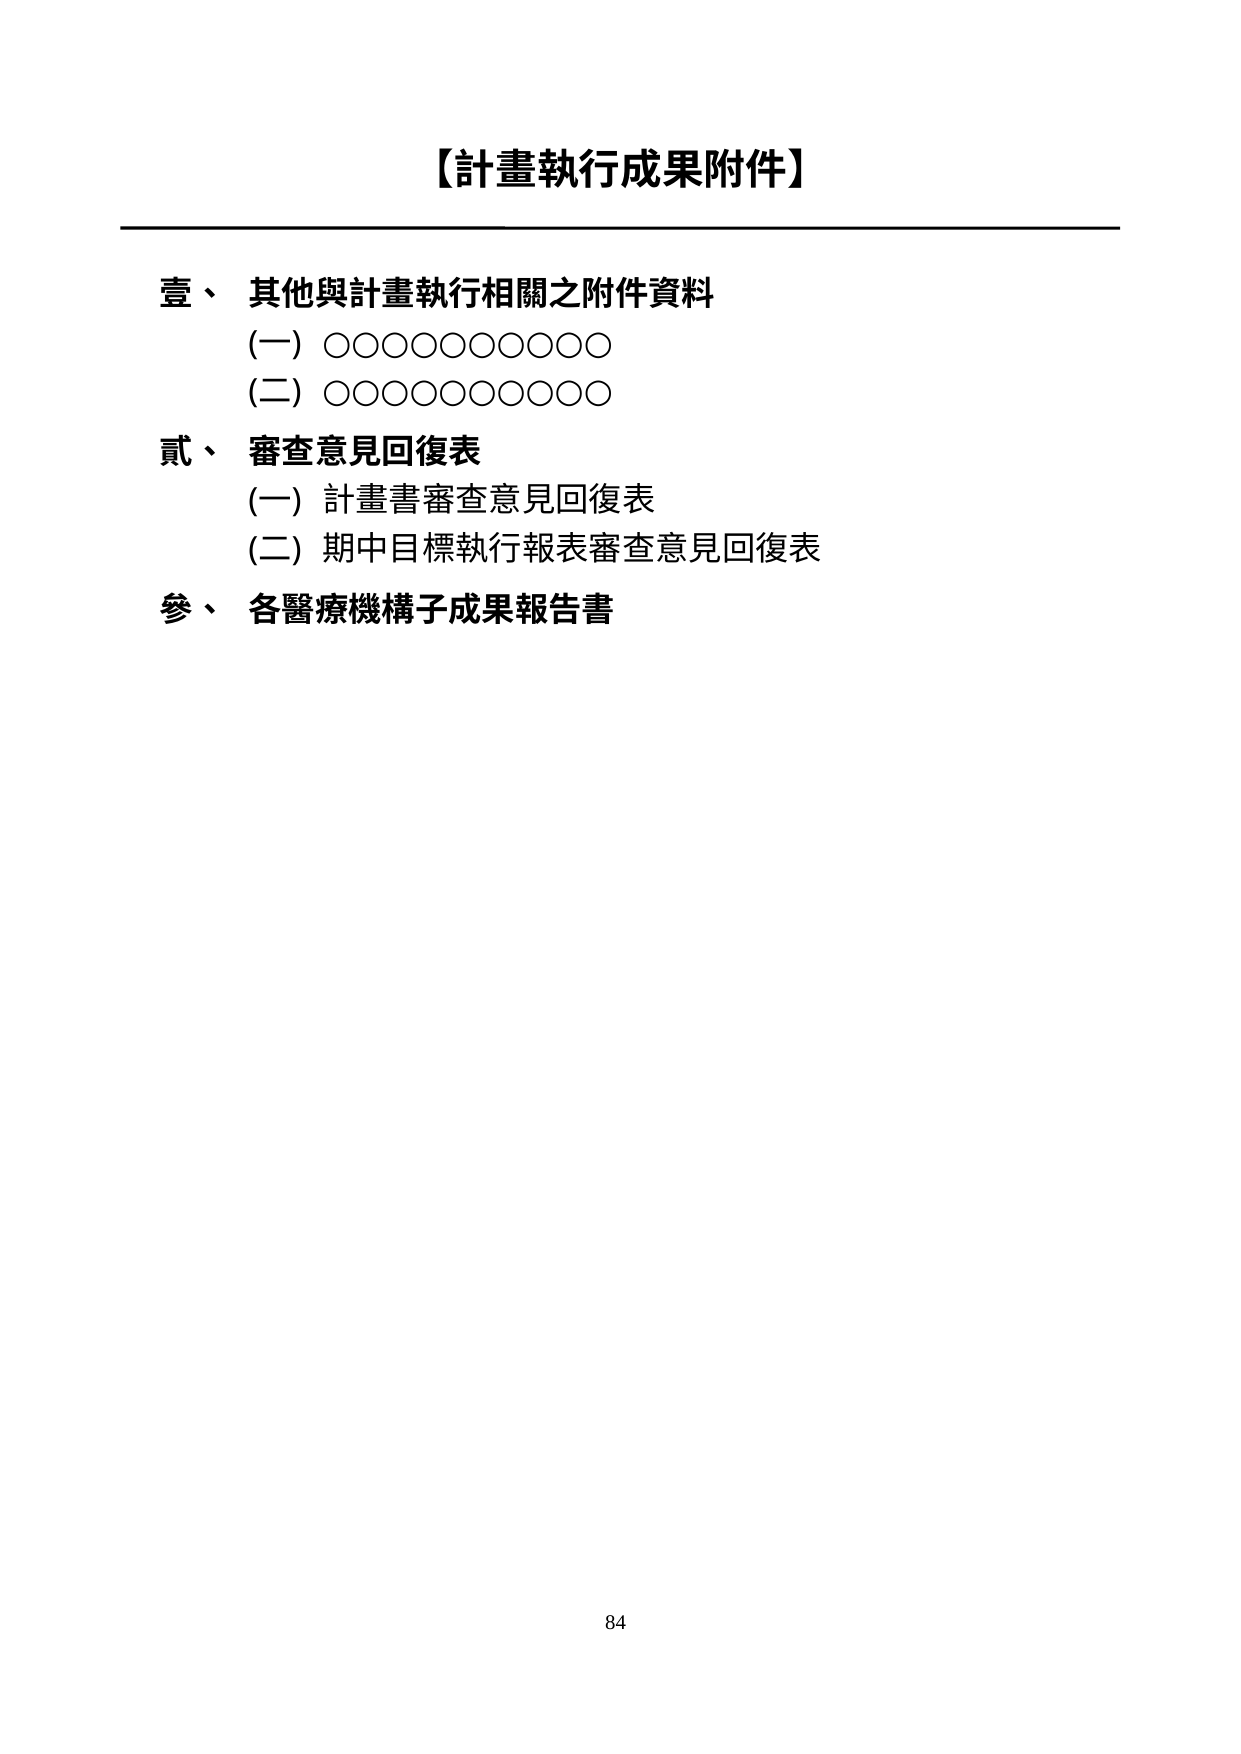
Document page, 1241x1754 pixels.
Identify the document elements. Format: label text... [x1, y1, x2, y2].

list 計畫書審查意見回復表 [248, 473, 1081, 521]
list 期中目標執行報表審查意見回復表 [248, 521, 1081, 570]
list 其他與計畫執行相關之附件資料 [159, 267, 1081, 315]
list ○○○○○○○○○○ [248, 315, 1081, 364]
text 【計畫執行成果附件】 [159, 136, 1081, 196]
list 各醫療機構子成果報告書 [159, 582, 1081, 631]
list 審查意見回復表 [159, 425, 1081, 473]
list ○○○○○○○○○○ [248, 364, 1081, 412]
